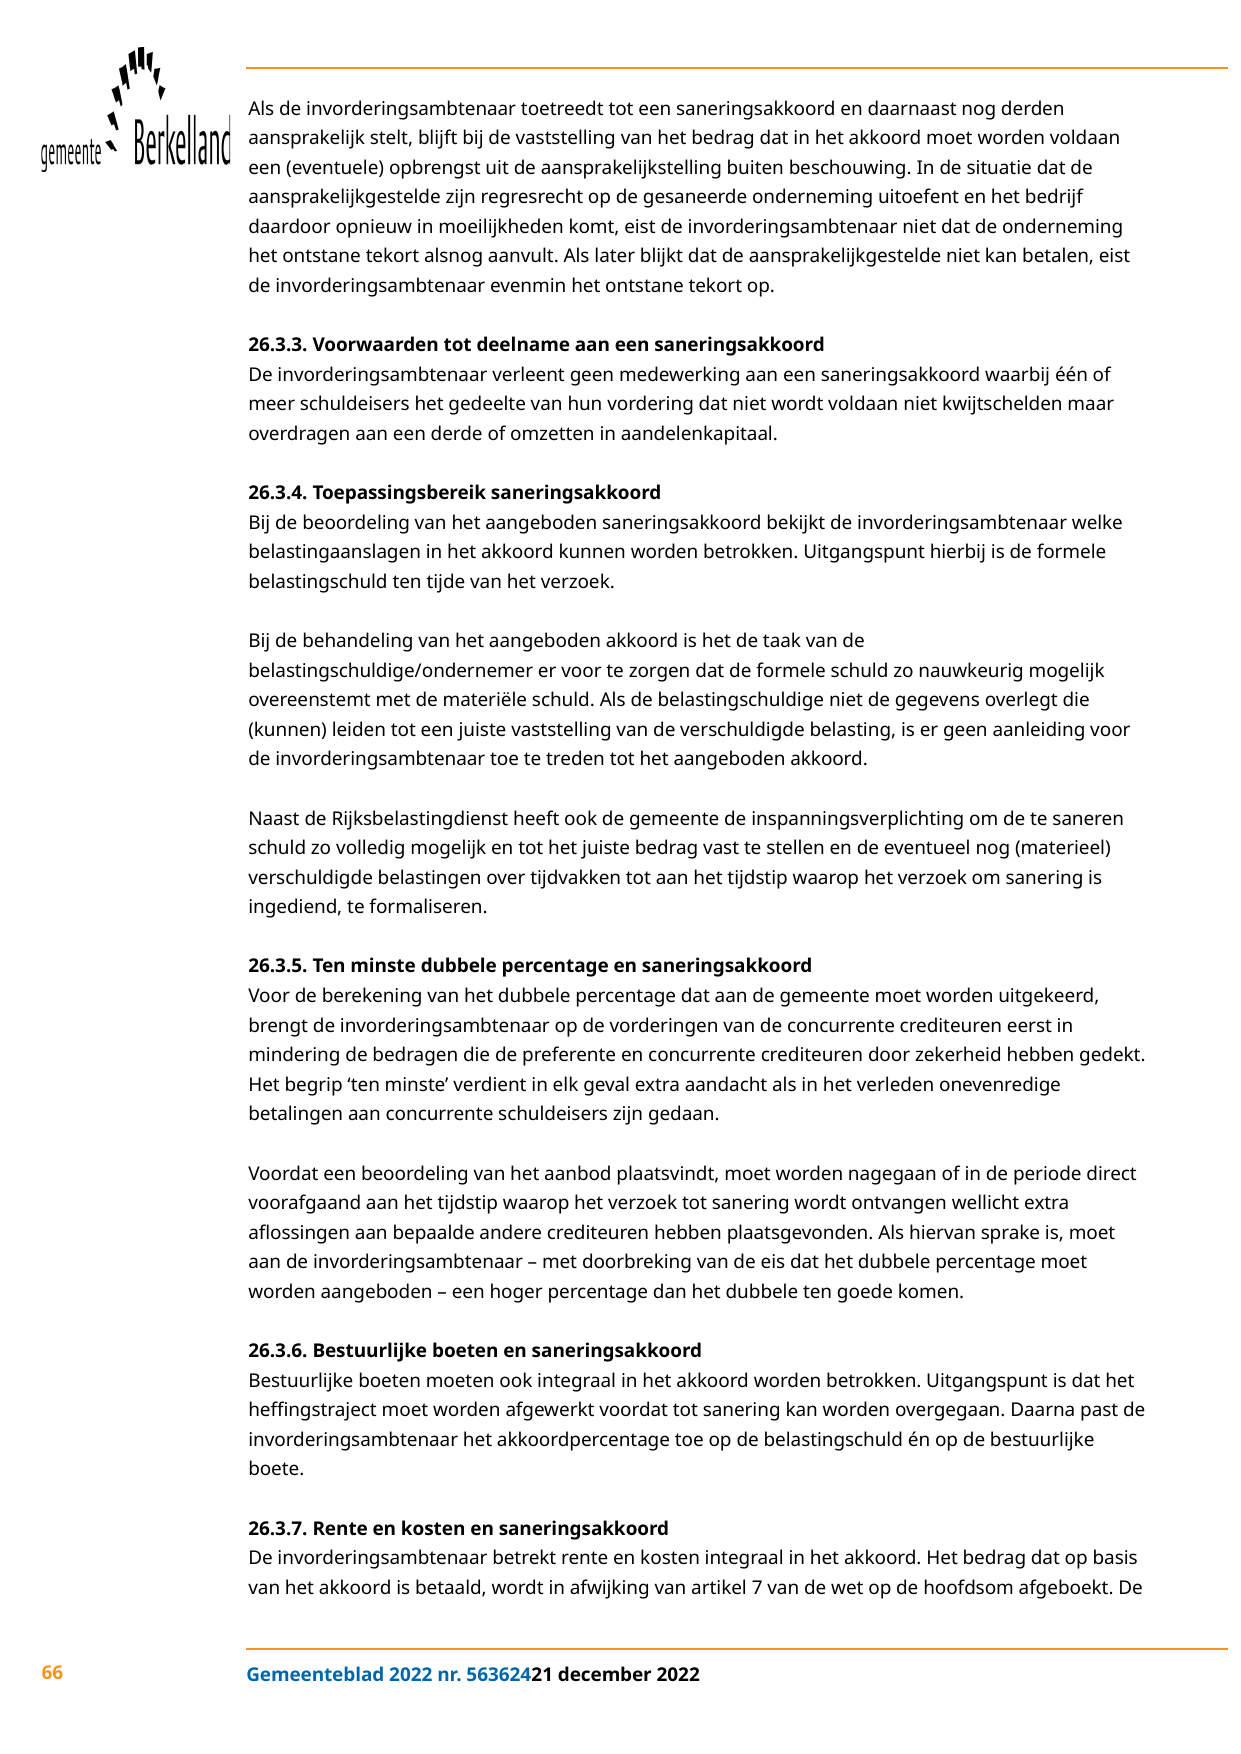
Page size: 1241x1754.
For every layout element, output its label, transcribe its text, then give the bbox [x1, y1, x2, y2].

text De invorderingsambtenaar verleent geen medewerking aan een saneringsakkoord waarbij één of meer schuldeisers het gedeelte van hun vordering dat niet wordt voldaan niet kwijtschelden maar overdragen aan een derde of omzetten in aandelenkapitaal. [248, 361, 1152, 446]
text Als de invorderingsambtenaar toetreedt tot een saneringsakkoord en daarnaast nog derden aansprakelijk stelt, blijft bij de vaststelling van het bedrag dat in het akkoord moet worden voldaan een (eventuele) opbrengst uit de aansprakelijkstelling buiten beschouwing. In de situatie dat de aansprakelijkgestelde zijn regresrecht op de gesaneerde onderneming uitoefent en het bedrijf daardoor opnieuw in moeilijkheden komt, eist de invorderingsambtenaar niet dat de onderneming het ontstane tekort alsnog aanvult. Als later blijkt dat de aansprakelijkgestelde niet kan betalen, eist de invorderingsambtenaar evenmin het ontstane tekort op. [248, 95, 1152, 298]
text Bij de behandeling van het aangeboden akkoord is het de taak van de belastingschuldige/ondernemer er voor te zorgen dat de formele schuld zo nauwkeurig mogelijk overeenstemt met de materiële schuld. Als de belastingschuldige niet de gegevens overlegt die (kunnen) leiden tot een juiste vaststelling van de verschuldigde belasting, is er geen aanleiding voor de invorderingsambtenaar toe te treden tot het aangeboden akkoord. [248, 627, 1152, 771]
text Bij de beoordeling van het aangeboden saneringsakkoord bekijkt de invorderingsambtenaar welke belastingaanslagen in het akkoord kunnen worden betrokken. Uitgangspunt hierbij is de formele belastingschuld ten tijde van het verzoek. [248, 509, 1152, 594]
text 26.3.7. Rente en kosten en saneringsakkoord [248, 1515, 1152, 1541]
text Voor de berekening van het dubbele percentage dat aan de gemeente moet worden uitgekeerd, brengt de invorderingsambtenaar op de vorderingen van de concurrente crediteuren eerst in mindering de bedragen die de preferente en concurrente crediteuren door zekerheid hebben gedekt. Het begrip ‘ten minste’ verdient in elk geval extra aandacht als in het verleden onevenredige betalingen aan concurrente schuldeisers zijn gedaan. [248, 982, 1152, 1126]
text 26.3.3. Voorwaarden tot deelname aan een saneringsakkoord [248, 331, 1152, 357]
text 26.3.6. Bestuurlijke boeten en saneringsakkoord [248, 1337, 1152, 1363]
text Bestuurlijke boeten moeten ook integraal in het akkoord worden betrokken. Uitgangspunt is dat het heffingstraject moet worden afgewerkt voordat tot sanering kan worden overgegaan. Daarna past de invorderingsambtenaar het akkoordpercentage toe op de belastingschuld én op de bestuurlijke boete. [248, 1367, 1152, 1481]
text 26.3.5. Ten minste dubbele percentage en saneringsakkoord [248, 953, 1152, 978]
text Voordat een beoordeling van het aanbod plaatsvindt, moet worden nagegaan of in de periode direct voorafgaand aan het tijdstip waarop het verzoek tot sanering wordt ontvangen wellicht extra aflossingen aan bepaalde andere crediteuren hebben plaatsgevonden. Als hiervan sprake is, moet aan de invorderingsambtenaar – met doorbreking van de eis dat het dubbele percentage moet worden aangeboden – een hoger percentage dan het dubbele ten goede komen. [248, 1160, 1152, 1304]
picture [41, 47, 231, 172]
text Naast de Rijksbelastingdienst heeft ook de gemeente de inspanningsverplichting om de te saneren schuld zo volledig mogelijk en tot het juiste bedrag vast te stellen en de eventueel nog (materieel) verschuldigde belastingen over tijdvakken tot aan het tijdstip waarop het verzoek om sanering is ingediend, te formaliseren. [248, 805, 1152, 919]
text 26.3.4. Toepassingsbereik saneringsakkoord [248, 479, 1152, 505]
text De invorderingsambtenaar betrekt rente en kosten integraal in het akkoord. Het bedrag dat op basis van het akkoord is betaald, wordt in afwijking van artikel 7 van de wet op de hoofdsom afgeboekt. De [248, 1544, 1152, 1600]
